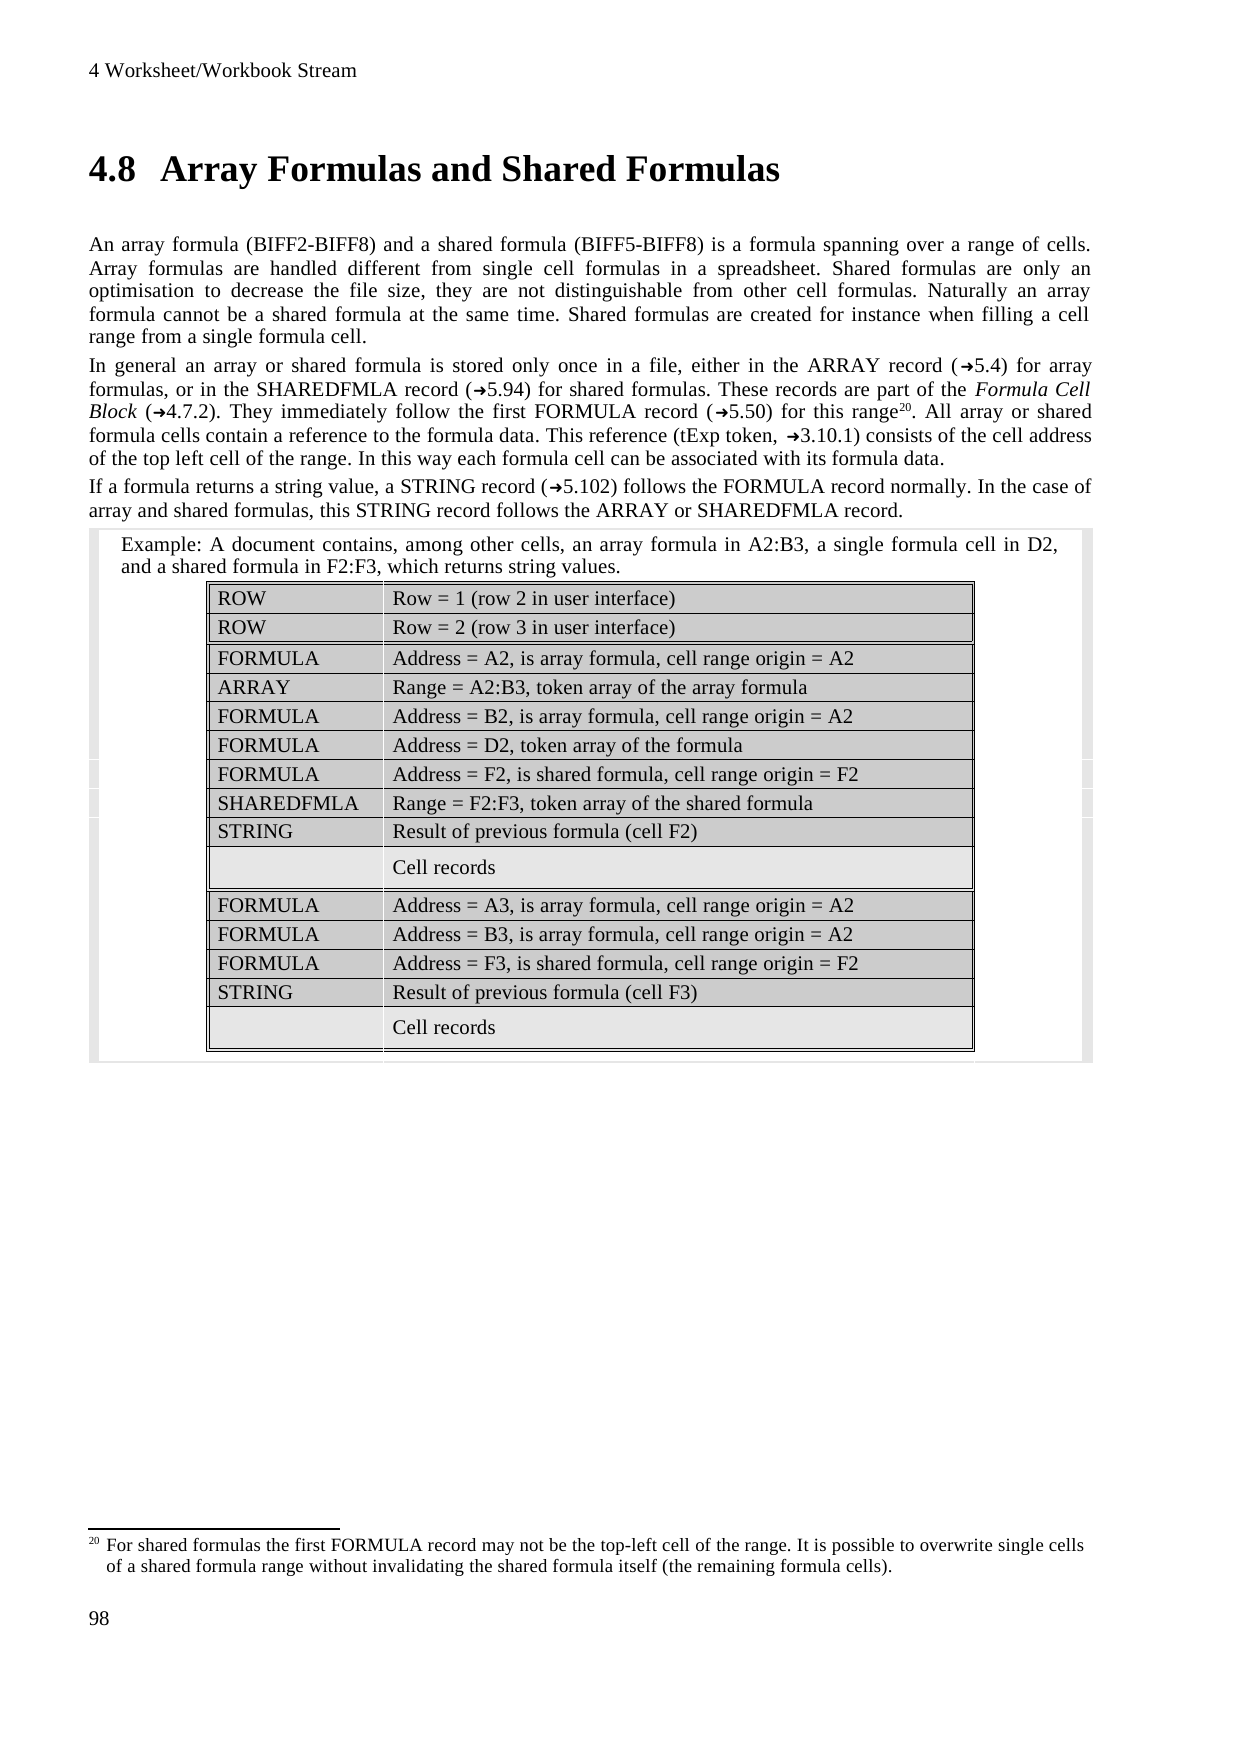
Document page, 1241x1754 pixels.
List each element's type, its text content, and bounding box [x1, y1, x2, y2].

table_cell ROW [210, 585, 383, 613]
table_cell [99, 891, 118, 920]
table_cell Address = F2, is shared formula, cell range origin = F2 [384, 760, 972, 788]
table_cell STRING [210, 818, 383, 846]
text If a formula returns a string value, a STRING record (➜5.102) follows the FORMULA record normally. In the case of array and shared formulas, this STRING record follows the ARRAY or SHAREDFMLA record. [88, 475, 1093, 521]
table_cell [99, 949, 118, 978]
table_cell [99, 702, 118, 731]
table_cell [118, 760, 206, 788]
table_cell [1063, 818, 1082, 846]
table_cell [975, 673, 1063, 702]
table_cell Address = B3, is array formula, cell range origin = A2 [384, 921, 972, 949]
table_cell [1063, 581, 1082, 613]
table_cell [99, 846, 118, 891]
table_cell Result of previous formula (cell F2) [384, 818, 972, 846]
table_cell [118, 1051, 206, 1061]
table_cell [1063, 760, 1082, 788]
table_cell STRING [210, 979, 383, 1006]
table_cell Range = A2:B3, token array of the array formula [384, 674, 972, 701]
table_cell [118, 891, 206, 920]
table_cell [1063, 920, 1082, 949]
table_cell Address = D2, token array of the formula [384, 731, 972, 759]
table_cell [118, 581, 206, 613]
table_cell Address = A3, is array formula, cell range origin = A2 [384, 892, 972, 920]
table_cell [1063, 702, 1082, 731]
table_cell [975, 891, 1063, 920]
table_cell [975, 702, 1063, 731]
table_cell FORMULA [210, 702, 383, 730]
table_cell [206, 1052, 383, 1061]
table_cell Address = B2, is array formula, cell range origin = A2 [384, 702, 972, 730]
table_cell [118, 920, 206, 949]
table_cell [975, 644, 1063, 673]
table_cell [975, 1051, 1063, 1061]
table_cell [975, 731, 1063, 759]
table_cell [99, 978, 118, 1007]
table_cell Address = A2, is array formula, cell range origin = A2 [384, 645, 972, 673]
table_cell [210, 847, 383, 888]
table_cell [1063, 846, 1082, 891]
table_cell Row = 1 (row 2 in user interface) [384, 585, 972, 613]
table_cell [99, 920, 118, 949]
table_cell Address = F3, is shared formula, cell range origin = F2 [384, 950, 972, 978]
table_cell ROW [210, 614, 383, 641]
table_cell [975, 760, 1063, 788]
table_cell [1063, 644, 1082, 673]
text In general an array or shared formula is stored only once in a file, either in the ARRAY record (➜5.4) for array formulas, or in the SHAREDFMLA record (➜5.94) for shared formulas. These records are part of the Formula Cell Block (➜4.7.2). They immediately follow the first FORMULA record (➜5.50) for this range. All array or shared formula cells contain a reference to the formula data. This reference (tExp token, ➜3.10.1) consists of the cell address of the top left cell of the range. In this way each formula cell can be associated with its formula data. [88, 354, 1093, 469]
table_cell [118, 818, 206, 846]
table_cell [118, 644, 206, 673]
table_cell FORMULA [210, 921, 383, 949]
subtitle Array Formulas and Shared Formulas [88, 148, 1093, 189]
table_cell [975, 789, 1063, 817]
table_cell [975, 846, 1063, 891]
table_cell [975, 581, 1063, 613]
table_cell [99, 818, 118, 846]
table_cell [99, 789, 118, 817]
table_cell FORMULA [210, 731, 383, 759]
text For shared formulas the first FORMULA record may not be the top-left cell of the range. It is possible to overwrite single cells of a shared formula range without invalidating the shared formula itself (the remaining formula cells). [88, 1535, 1093, 1577]
table_cell [975, 818, 1063, 846]
table_header [99, 530, 118, 581]
text An array formula (BIFF2-BIFF8) and a shared formula (BIFF5-BIFF8) is a formula spanning over a range of cells. Array formulas are handled different from single cell formulas in a spreadsheet. Shared formulas are only an optimisation to decrease the file size, they are not distinguishable from other cell formulas. Naturally an array formula cannot be a shared formula at the same time. Shared formulas are created for instance when filling a cell range from a single formula cell. [88, 233, 1093, 348]
table_cell [118, 789, 206, 817]
table_cell [1063, 1051, 1082, 1061]
table_cell [99, 1007, 118, 1051]
table_cell [99, 1051, 118, 1061]
table_cell Cell records [384, 847, 972, 888]
table_cell [1063, 978, 1082, 1007]
table_cell [1063, 1007, 1082, 1051]
table_cell Cell records [384, 1007, 972, 1048]
table_cell [118, 1007, 206, 1051]
table_cell [118, 731, 206, 759]
table_cell [1063, 789, 1082, 817]
table_cell [99, 613, 118, 644]
table_cell [210, 1007, 383, 1048]
table_cell [975, 978, 1063, 1007]
table_cell FORMULA [210, 645, 383, 673]
table_cell Result of previous formula (cell F3) [384, 979, 972, 1006]
table_cell [118, 673, 206, 702]
table_cell [118, 949, 206, 978]
table_cell [99, 673, 118, 702]
table_cell [1063, 891, 1082, 920]
table_cell SHAREDFMLA [210, 789, 383, 817]
table_cell [99, 760, 118, 788]
table_cell [99, 581, 118, 613]
table_cell Row = 2 (row 3 in user interface) [384, 614, 972, 641]
table_cell [99, 731, 118, 759]
table_cell [1063, 731, 1082, 759]
table_cell [118, 978, 206, 1007]
table_cell FORMULA [210, 950, 383, 978]
table_cell [975, 949, 1063, 978]
table_cell [975, 920, 1063, 949]
table_header [1063, 530, 1082, 581]
table_cell [1063, 949, 1082, 978]
table_cell Range = F2:F3, token array of the shared formula [384, 789, 972, 817]
table_cell [99, 644, 118, 673]
table_cell ARRAY [210, 674, 383, 701]
table_cell [118, 846, 206, 891]
table_header Example: A document contains, among other cells, an array formula in A2:B3, a single formula cell in D2, and a shared formula in F2:F3, which returns string values. [118, 530, 1063, 581]
table_cell FORMULA [210, 892, 383, 920]
table_cell [118, 702, 206, 731]
table_cell [1063, 673, 1082, 702]
table_cell FORMULA [210, 760, 383, 788]
table_cell [975, 1007, 1063, 1051]
table_cell [384, 1052, 974, 1061]
table_cell [118, 613, 206, 644]
table_cell [1063, 613, 1082, 644]
table_cell [975, 613, 1063, 644]
